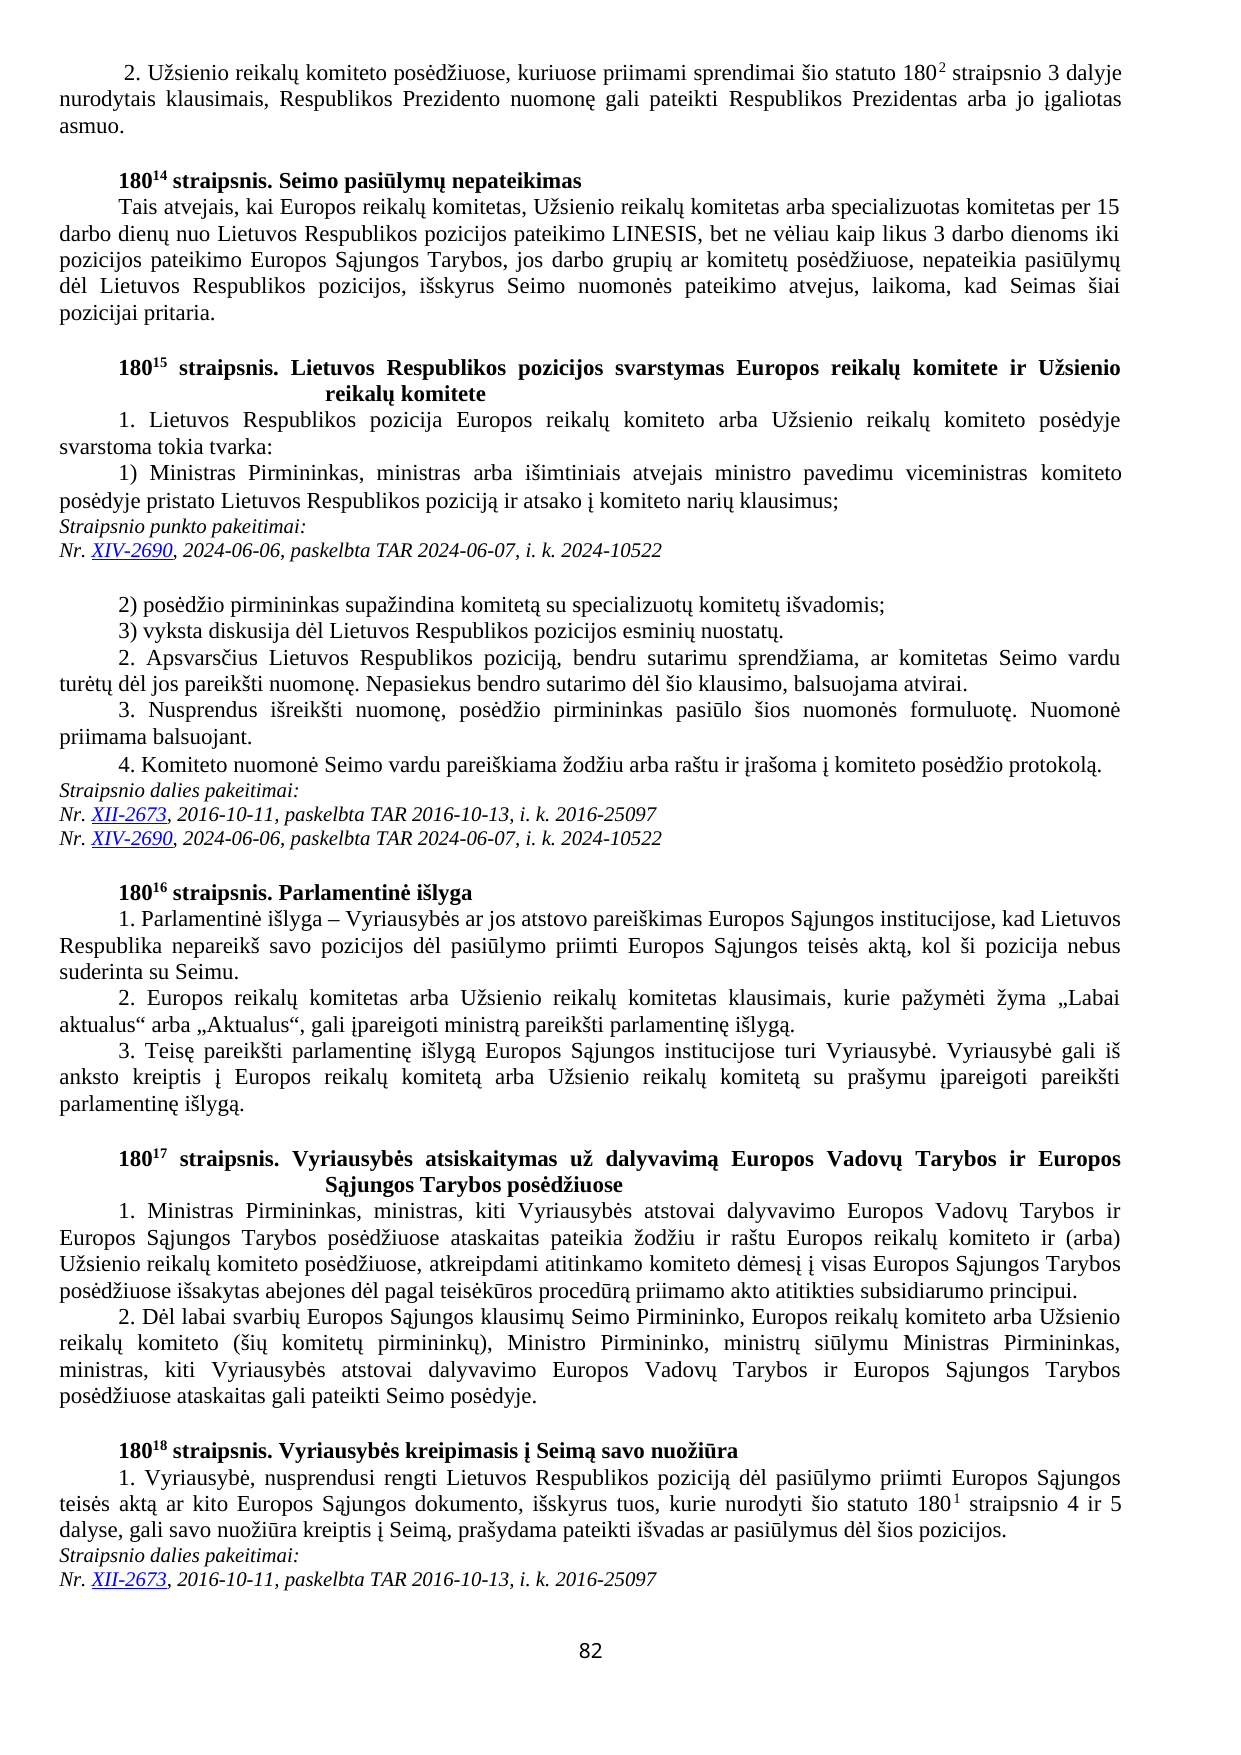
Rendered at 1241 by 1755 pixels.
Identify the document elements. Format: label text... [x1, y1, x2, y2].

text 2. Dėl labai svarbių Europos Sąjungos klausimų Seimo Pirmininko, Europos reikalų komiteto arba Užsienio reikalų komiteto (šių komitetų pirmininkų), Ministro Pirmininko, ministrų siūlymu Ministras Pirmininkas, ministras, kiti Vyriausybės atstovai dalyvavimo Europos Vadovų Tarybos ir Europos Sąjungos Tarybos posėdžiuose ataskaitas gali pateikti Seimo posėdyje. [59, 1303, 1122, 1408]
text 4. Komiteto nuomonė Seimo vardu pareiškiama žodžiu arba raštu ir įrašoma į komiteto posėdžio protokolą. [59, 749, 1122, 778]
text 3. Teisę pareikšti parlamentinę išlygą Europos Sąjungos institucijose turi Vyriausybė. Vyriausybė gali iš anksto kreiptis į Europos reikalų komitetą arba Užsienio reikalų komitetą su prašymu įpareigoti pareikšti parlamentinę išlygą. [59, 1037, 1122, 1116]
text Nr. XII-2673, 2016-10-11, paskelbta TAR 2016-10-13, i. k. 2016-25097 [59, 802, 1122, 826]
text 18015 straipsnis. Lietuvos Respublikos pozicijos svarstymas Europos reikalų komitete ir Užsienio reikalų komitete [118, 354, 1122, 406]
text Straipsnio dalies pakeitimai: [59, 1543, 1122, 1567]
text 2. Užsienio reikalų komiteto posėdžiuose, kuriuose priimami sprendimai šio statuto 1802 straipsnio 3 dalyje nurodytais klausimais, Respublikos Prezidento nuomonę gali pateikti Respublikos Prezidentas arba jo įgaliotas asmuo. [59, 59, 1122, 138]
text 2) posėdžio pirmininkas supažindina komitetą su specializuotų komitetų išvadomis; [59, 591, 1122, 617]
text 1) Ministras Pirmininkas, ministras arba išimtiniais atvejais ministro pavedimu viceministras komiteto posėdyje pristato Lietuvos Respublikos poziciją ir atsako į komiteto narių klausimus; [59, 459, 1122, 514]
text Tais atvejais, kai Europos reikalų komitetas, Užsienio reikalų komitetas arba specializuotas komitetas per 15 darbo dienų nuo Lietuvos Respublikos pozicijos pateikimo LINESIS, bet ne vėliau kaip likus 3 darbo dienoms iki pozicijos pateikimo Europos Sąjungos Tarybos, jos darbo grupių ar komitetų posėdžiuose, nepateikia pasiūlymų dėl Lietuvos Respublikos pozicijos, išskyrus Seimo nuomonės pateikimo atvejus, laikoma, kad Seimas šiai pozicijai pritaria. [59, 193, 1122, 325]
text 1. Vyriausybė, nusprendusi rengti Lietuvos Respublikos poziciją dėl pasiūlymo priimti Europos Sąjungos teisės aktą ar kito Europos Sąjungos dokumento, išskyrus tuos, kurie nurodyti šio statuto 1801 straipsnio 4 ir 5 dalyse, gali savo nuožiūra kreiptis į Seimą, prašydama pateikti išvadas ar pasiūlymus dėl šios pozicijos. [59, 1463, 1122, 1543]
text Nr. XIV-2690, 2024-06-06, paskelbta TAR 2024-06-07, i. k. 2024-10522 [59, 826, 1122, 850]
text 1. Lietuvos Respublikos pozicija Europos reikalų komiteto arba Užsienio reikalų komiteto posėdyje svarstoma tokia tvarka: [59, 406, 1122, 459]
text 3) vyksta diskusija dėl Lietuvos Respublikos pozicijos esminių nuostatų. [59, 617, 1122, 644]
text 1. Ministras Pirmininkas, ministras, kiti Vyriausybės atstovai dalyvavimo Europos Vadovų Tarybos ir Europos Sąjungos Tarybos posėdžiuose ataskaitas pateikia žodžiu ir raštu Europos reikalų komiteto ir (arba) Užsienio reikalų komiteto posėdžiuose, atkreipdami atitinkamo komiteto dėmesį į visas Europos Sąjungos Tarybos posėdžiuose išsakytas abejones dėl pagal teisėkūros procedūrą priimamo akto atitikties subsidiarumo principui. [59, 1198, 1122, 1303]
text 18014 straipsnis. Seimo pasiūlymų nepateikimas [59, 167, 1122, 193]
text 18016 straipsnis. Parlamentinė išlyga [59, 879, 1122, 905]
text 2. Europos reikalų komitetas arba Užsienio reikalų komitetas klausimais, kurie pažymėti žyma „Labai aktualus“ arba „Aktualus“, gali įpareigoti ministrą pareikšti parlamentinę išlygą. [59, 984, 1122, 1037]
text 18018 straipsnis. Vyriausybės kreipimasis į Seimą savo nuožiūra [59, 1437, 1122, 1463]
text 3. Nusprendus išreikšti nuomonę, posėdžio pirmininkas pasiūlo šios nuomonės formuluotę. Nuomonė priimama balsuojant. [59, 697, 1122, 749]
text Straipsnio punkto pakeitimai: [59, 514, 1122, 538]
text Nr. XIV-2690, 2024-06-06, paskelbta TAR 2024-06-07, i. k. 2024-10522 [59, 538, 1122, 562]
text Nr. XII-2673, 2016-10-11, paskelbta TAR 2016-10-13, i. k. 2016-25097 [59, 1567, 1122, 1591]
text Straipsnio dalies pakeitimai: [59, 778, 1122, 802]
text 2. Apsvarsčius Lietuvos Respublikos poziciją, bendru sutarimu sprendžiama, ar komitetas Seimo vardu turėtų dėl jos pareikšti nuomonę. Nepasiekus bendro sutarimo dėl šio klausimo, balsuojama atvirai. [59, 644, 1122, 697]
text 18017 straipsnis. Vyriausybės atsiskaitymas už dalyvavimą Europos Vadovų Tarybos ir Europos Sąjungos Tarybos posėdžiuose [118, 1145, 1122, 1198]
text 1. Parlamentinė išlyga – Vyriausybės ar jos atstovo pareiškimas Europos Sąjungos institucijose, kad Lietuvos Respublika nepareikš savo pozicijos dėl pasiūlymo priimti Europos Sąjungos teisės aktą, kol ši pozicija nebus suderinta su Seimu. [59, 905, 1122, 984]
